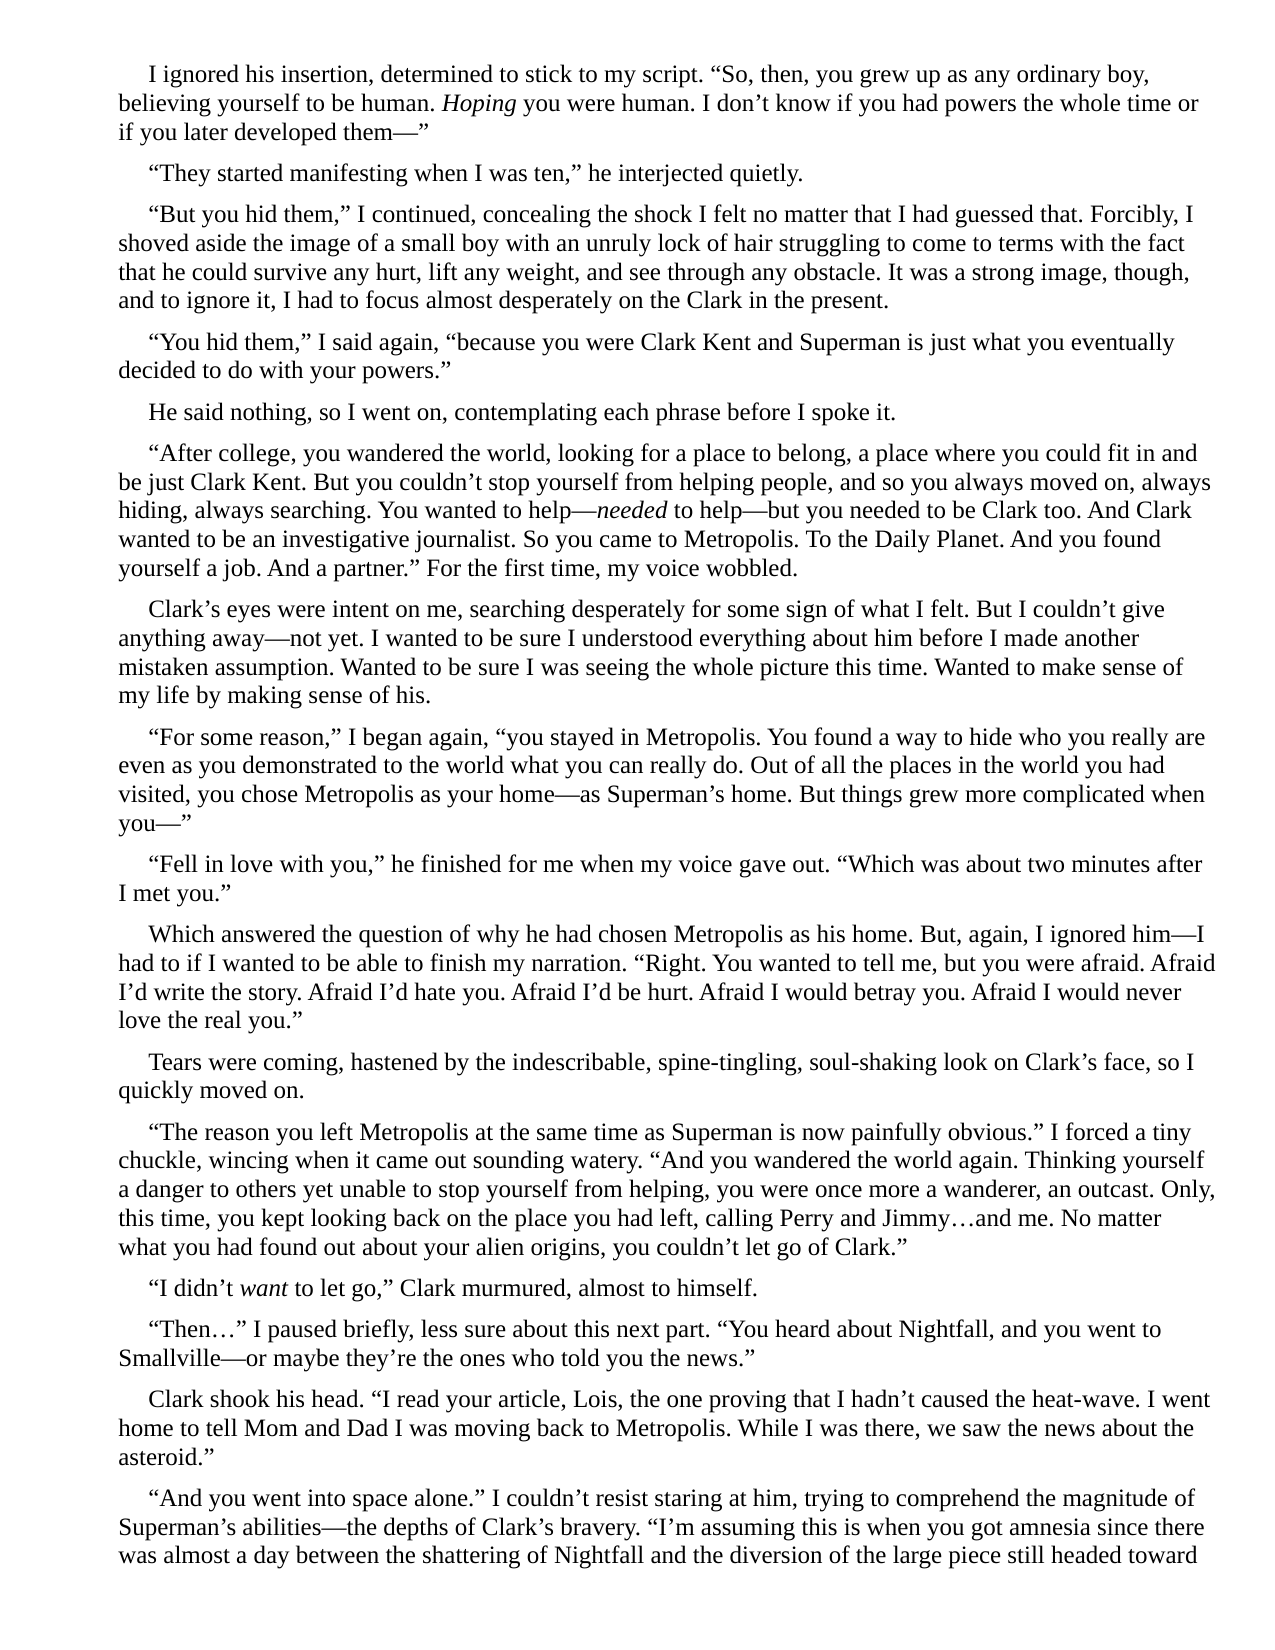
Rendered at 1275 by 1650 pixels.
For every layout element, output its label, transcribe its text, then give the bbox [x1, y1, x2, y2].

text “But you hid them,” I continued, concealing the shock I felt no matter that I had guessed that. Forcibly, I shoved aside the image of a small boy with an unruly lock of hair struggling to come to terms with the fact that he could survive any hurt, lift any weight, and see through any obstacle. It was a strong image, though, and to ignore it, I had to focus almost desperately on the Clark in the present. [118, 199, 1216, 314]
text He said nothing, so I went on, contemplating each phrase before I spoke it. [118, 397, 1216, 425]
text Clark’s eyes were intent on me, searching desperately for some sign of what I felt. But I couldn’t give anything away—not yet. I wanted to be sure I understood everything about him before I made another mistaken assumption. Wanted to be sure I was seeing the whole picture this time. Wanted to make sense of my life by making sense of his. [118, 594, 1216, 709]
text “Then…” I paused briefly, less sure about this next part. “You heard about Nightfall, and you went to Smallville—or maybe they’re the ones who told you the news.” [118, 1314, 1216, 1372]
text Clark shook his head. “I read your article, Lois, the one proving that I hadn’t caused the heat-wave. I went home to tell Mom and Dad I was moving back to Metropolis. While I was there, we saw the news about the asteroid.” [118, 1384, 1216, 1470]
text “Fell in love with you,” he finished for me when my voice gave out. “Which was about two minutes after I met you.” [118, 849, 1216, 907]
text “The reason you left Metropolis at the same time as Superman is now painfully obvious.” I forced a tiny chuckle, wincing when it came out sounding watery. “And you wandered the world again. Thinking yourself a danger to others yet unable to stop yourself from helping, you were once more a wanderer, an outcast. Only, this time, you kept looking back on the place you had left, calling Perry and Jimmy…and me. No matter what you had found out about your alien origins, you couldn’t let go of Clark.” [118, 1117, 1216, 1260]
text Which answered the question of why he had chosen Metropolis as his home. But, again, I ignored him—I had to if I wanted to be able to finish my narration. “Right. You wanted to tell me, but you were afraid. Afraid I’d write the story. Afraid I’d hate you. Afraid I’d be hurt. Afraid I would betray you. Afraid I would never love the real you.” [118, 919, 1216, 1034]
text I ignored his insertion, determined to stick to my script. “So, then, you grew up as any ordinary boy, believing yourself to be human. Hoping you were human. I don’t know if you had powers the whole time or if you later developed them—” [118, 59, 1216, 145]
text “And you went into space alone.” I couldn’t resist staring at him, trying to comprehend the magnitude of Superman’s abilities—the depths of Clark’s bravery. “I’m assuming this is when you got amnesia since there was almost a day between the shattering of Nightfall and the diversion of the large piece still headed toward [118, 1483, 1216, 1569]
text “For some reason,” I began again, “you stayed in Metropolis. You found a way to hide who you really are even as you demonstrated to the world what you can really do. Out of all the places in the world you had visited, you chose Metropolis as your home—as Superman’s home. But things grew more complicated when you—” [118, 722, 1216, 837]
text “I didn’t want to let go,” Clark murmured, almost to himself. [118, 1273, 1216, 1302]
text “You hid them,” I said again, “because you were Clark Kent and Superman is just what you eventually decided to do with your powers.” [118, 327, 1216, 384]
text “After college, you wandered the world, looking for a place to belong, a place where you could fit in and be just Clark Kent. But you couldn’t stop yourself from helping people, and so you always moved on, always hiding, always searching. You wanted to help—needed to help—but you needed to be Clark too. And Clark wanted to be an investigative journalist. So you came to Metropolis. To the Daily Planet. And you found yourself a job. And a partner.” For the first time, my voice wobbled. [118, 438, 1216, 582]
text “They started manifesting when I was ten,” he interjected quietly. [118, 158, 1216, 187]
text Tears were coming, hastened by the indescribable, spine-tingling, soul-shaking look on Clark’s face, so I quickly moved on. [118, 1047, 1216, 1104]
